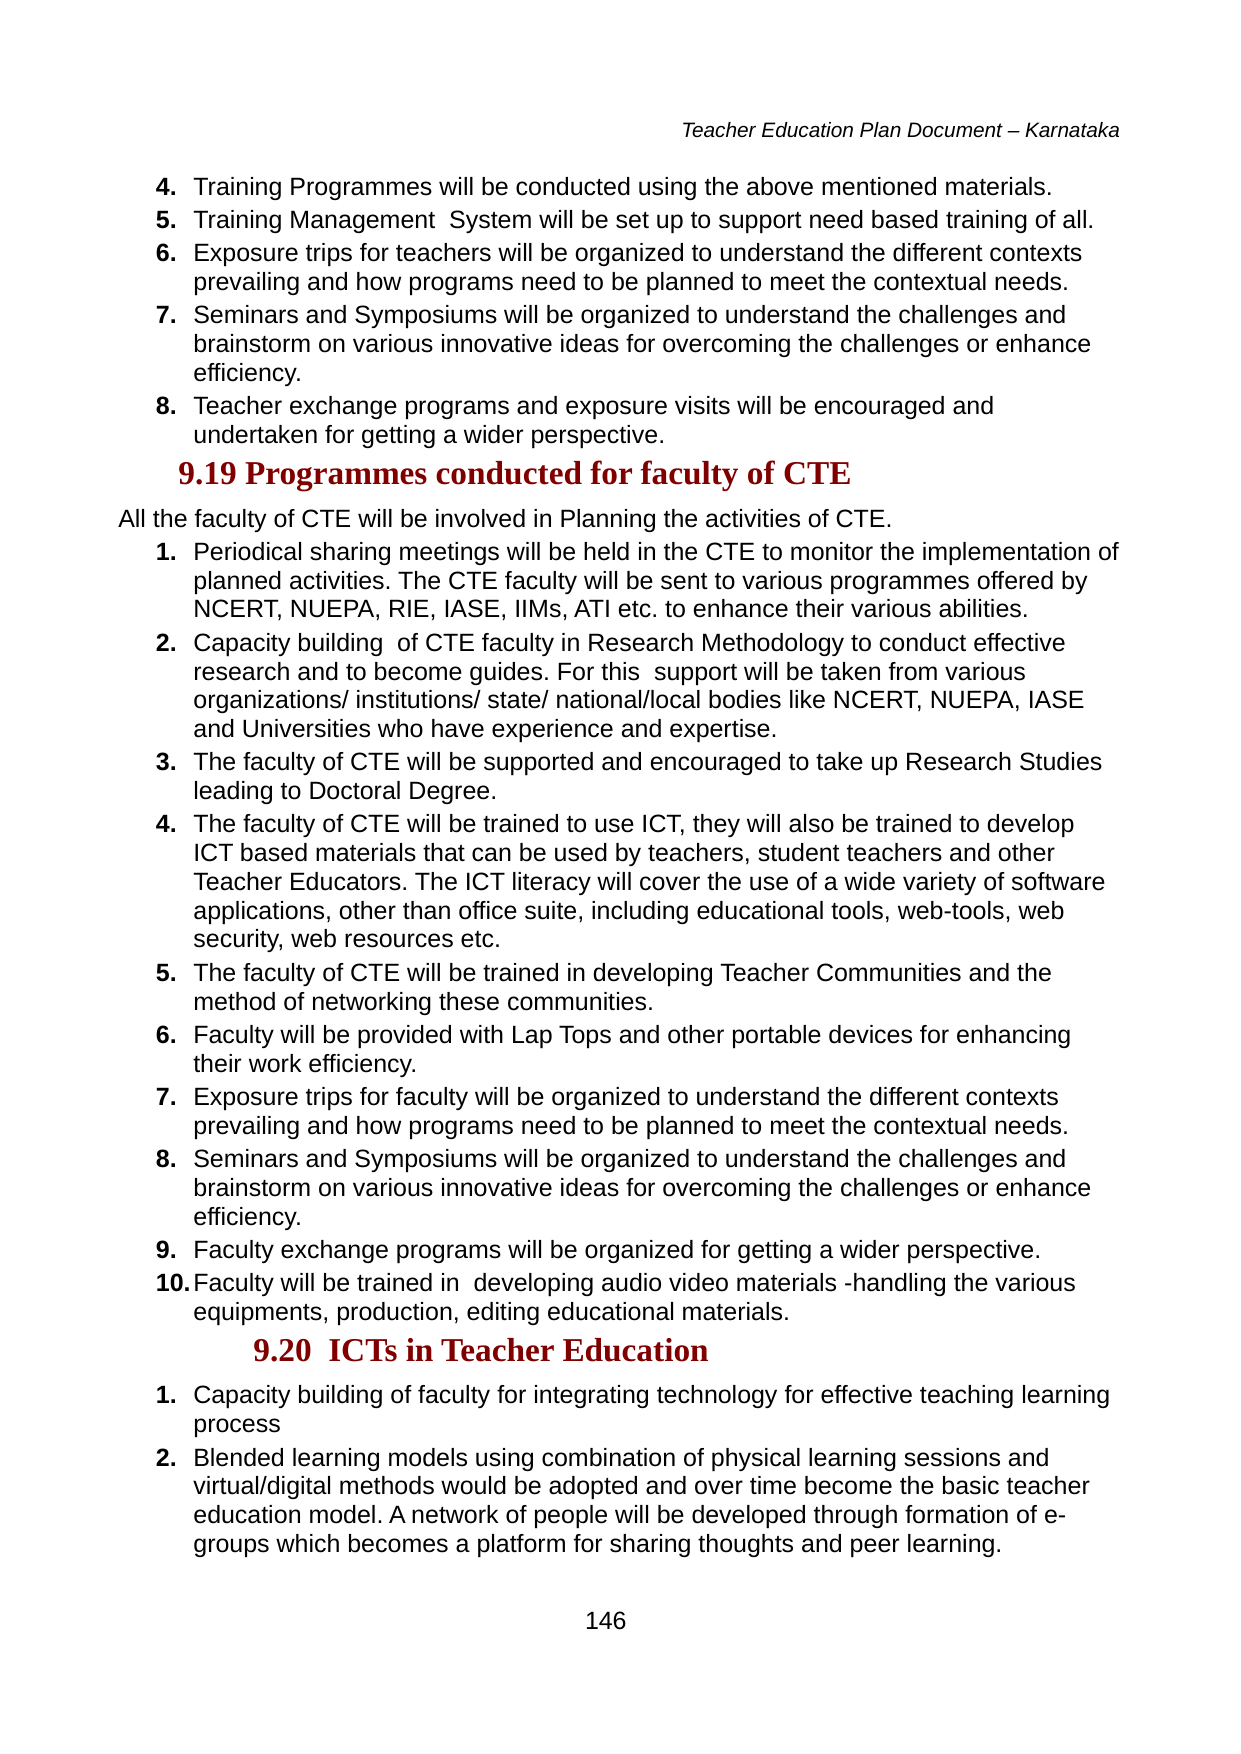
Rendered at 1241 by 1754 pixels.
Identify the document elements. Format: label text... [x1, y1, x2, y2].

list Faculty will be provided with Lap Tops and other portable devices for enhancing their work efficiency. [156, 1020, 1122, 1077]
list Faculty will be trained in developing audio video materials -handling the various equipments, production, editing educational materials. [156, 1268, 1122, 1326]
subtitle 9.20 ICTs in Teacher Education [118, 1330, 1122, 1368]
list Periodical sharing meetings will be held in the CTE to monitor the implementation of planned activities. The CTE faculty will be sent to various programmes offered by NCERT, NUEPA, RIE, IASE, IIMs, ATI etc. to enhance their various abilities. [156, 537, 1122, 623]
list Blended learning models using combination of physical learning sessions and virtual/digital methods would be adopted and over time become the basic teacher education model. A network of people will be developed through formation of e- groups which becomes a platform for sharing thoughts and peer learning. [156, 1443, 1122, 1558]
list Seminars and Symposiums will be organized to understand the challenges and brainstorm on various innovative ideas for overcoming the challenges or enhance efficiency. [156, 300, 1122, 387]
list Faculty exchange programs will be organized for getting a wider perspective. [156, 1235, 1122, 1263]
text All the faculty of CTE will be involved in Planning the activities of CTE. [118, 503, 1122, 532]
list The faculty of CTE will be trained to use ICT, they will also be trained to develop ICT based materials that can be used by teachers, student teachers and other Teacher Educators. The ICT literacy will cover the use of a wide variety of software applications, other than office suite, including educational tools, web-tools, web security, web resources etc. [156, 809, 1122, 953]
list Training Management System will be set up to support need based training of all. [156, 205, 1122, 234]
list Exposure trips for teachers will be organized to understand the different contexts prevailing and how programs need to be planned to meet the contextual needs. [156, 238, 1122, 296]
list The faculty of CTE will be supported and encouraged to take up Research Studies leading to Doctoral Degree. [156, 747, 1122, 805]
list Capacity building of faculty for integrating technology for effective teaching learning process [156, 1381, 1122, 1438]
list The faculty of CTE will be trained in developing Teacher Communities and the method of networking these communities. [156, 958, 1122, 1015]
list Training Programmes will be conducted using the above mentioned materials. [156, 172, 1122, 200]
list Seminars and Symposiums will be organized to understand the challenges and brainstorm on various innovative ideas for overcoming the challenges or enhance efficiency. [156, 1144, 1122, 1230]
subtitle 9.19 Programmes conducted for faculty of CTE [118, 453, 1122, 492]
list Exposure trips for faculty will be organized to understand the different contexts prevailing and how programs need to be planned to meet the contextual needs. [156, 1082, 1122, 1139]
list Capacity building of CTE faculty in Research Methodology to conduct effective research and to become guides. For this support will be taken from various organizations/ institutions/ state/ national/local bodies like NCERT, NUEPA, IASE and Universities who have experience and expertise. [156, 628, 1122, 743]
list Teacher exchange programs and exposure visits will be encouraged and undertaken for getting a wider perspective. [156, 391, 1122, 449]
